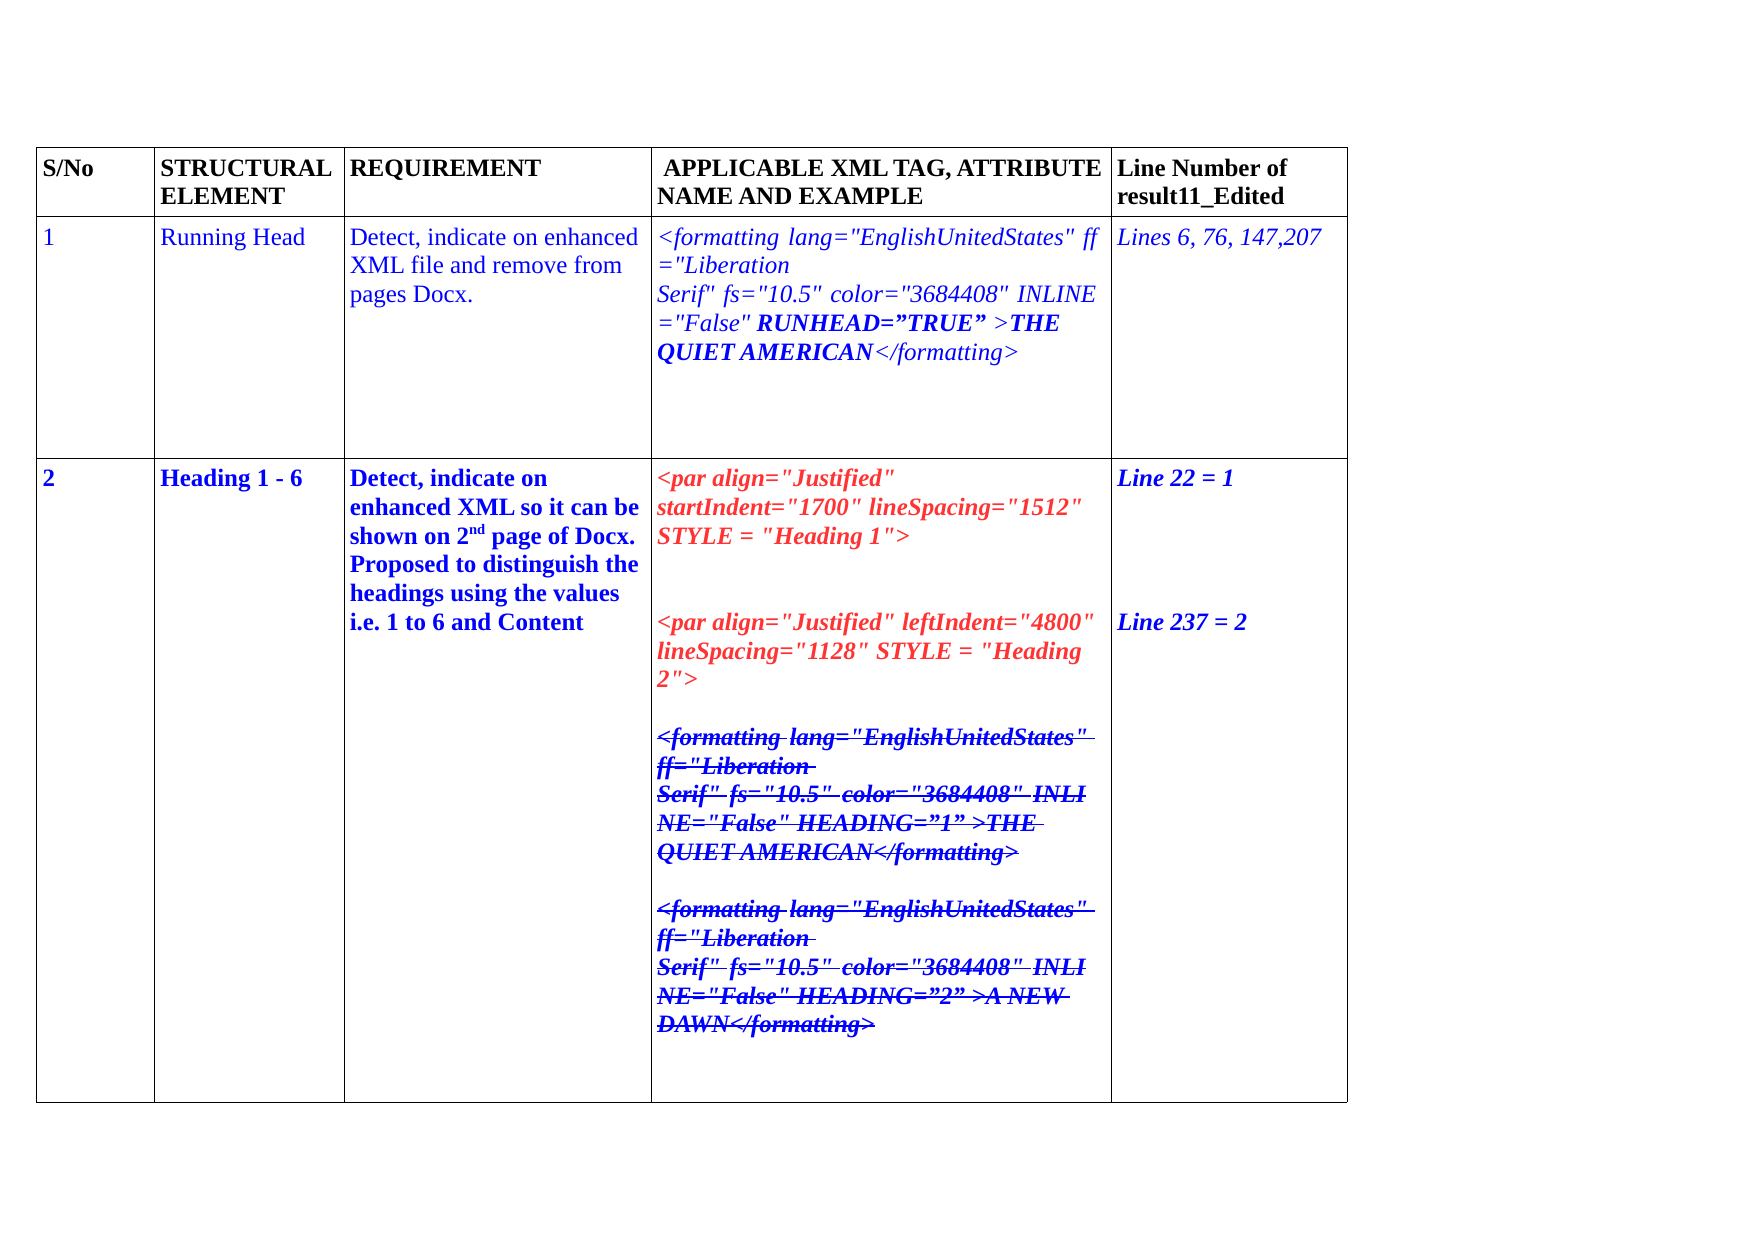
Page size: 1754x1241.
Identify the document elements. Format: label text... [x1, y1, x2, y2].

table_header REQUIREMENT [345, 148, 651, 216]
table_cell 2 [37, 459, 154, 1102]
table_header APPLICABLE XML TAG, ATTRIBUTE NAME AND EXAMPLE [652, 148, 1111, 216]
table_cell Line 22 = 1 Line 237 = 2 [1112, 459, 1347, 1102]
table_cell Lines 6, 76, 147,207 [1112, 217, 1347, 457]
table_cell Running Head [155, 217, 344, 457]
table_cell <formatting lang="EnglishUnitedStates" ff="Liberation Serif" fs="10.5" color="3684408" INLINE="False" RUNHEAD=”TRUE” >THE QUIET AMERICAN</formatting> [652, 217, 1111, 457]
table_cell Detect, indicate on enhanced XML so it can be shown on 2nd page of Docx. Proposed to distinguish the headings using the values i.e. 1 to 6 and Content [345, 459, 651, 1102]
table_cell <par align="Justified" startIndent="1700" lineSpacing="1512" STYLE = "Heading 1"> <par align="Justified" leftIndent="4800" lineSpacing="1128" STYLE = "Heading 2"> <formatting lang="EnglishUnitedStates" ff="Liberation Serif" fs="10.5" color="3684408" INLINE="False" HEADING=”1” >THE QUIET AMERICAN</formatting> <formatting lang="EnglishUnitedStates" ff="Liberation Serif" fs="10.5" color="3684408" INLINE="False" HEADING=”2” >A NEW DAWN</formatting> [652, 459, 1111, 1102]
table_header STRUCTURAL ELEMENT [155, 148, 344, 216]
table_cell Heading 1 - 6 [155, 459, 344, 1102]
table_header Line Number of result11_Edited [1112, 148, 1347, 216]
table_header S/No [37, 148, 154, 216]
table_cell 1 [37, 217, 154, 457]
table_cell Detect, indicate on enhanced XML file and remove from pages Docx. [345, 217, 651, 457]
